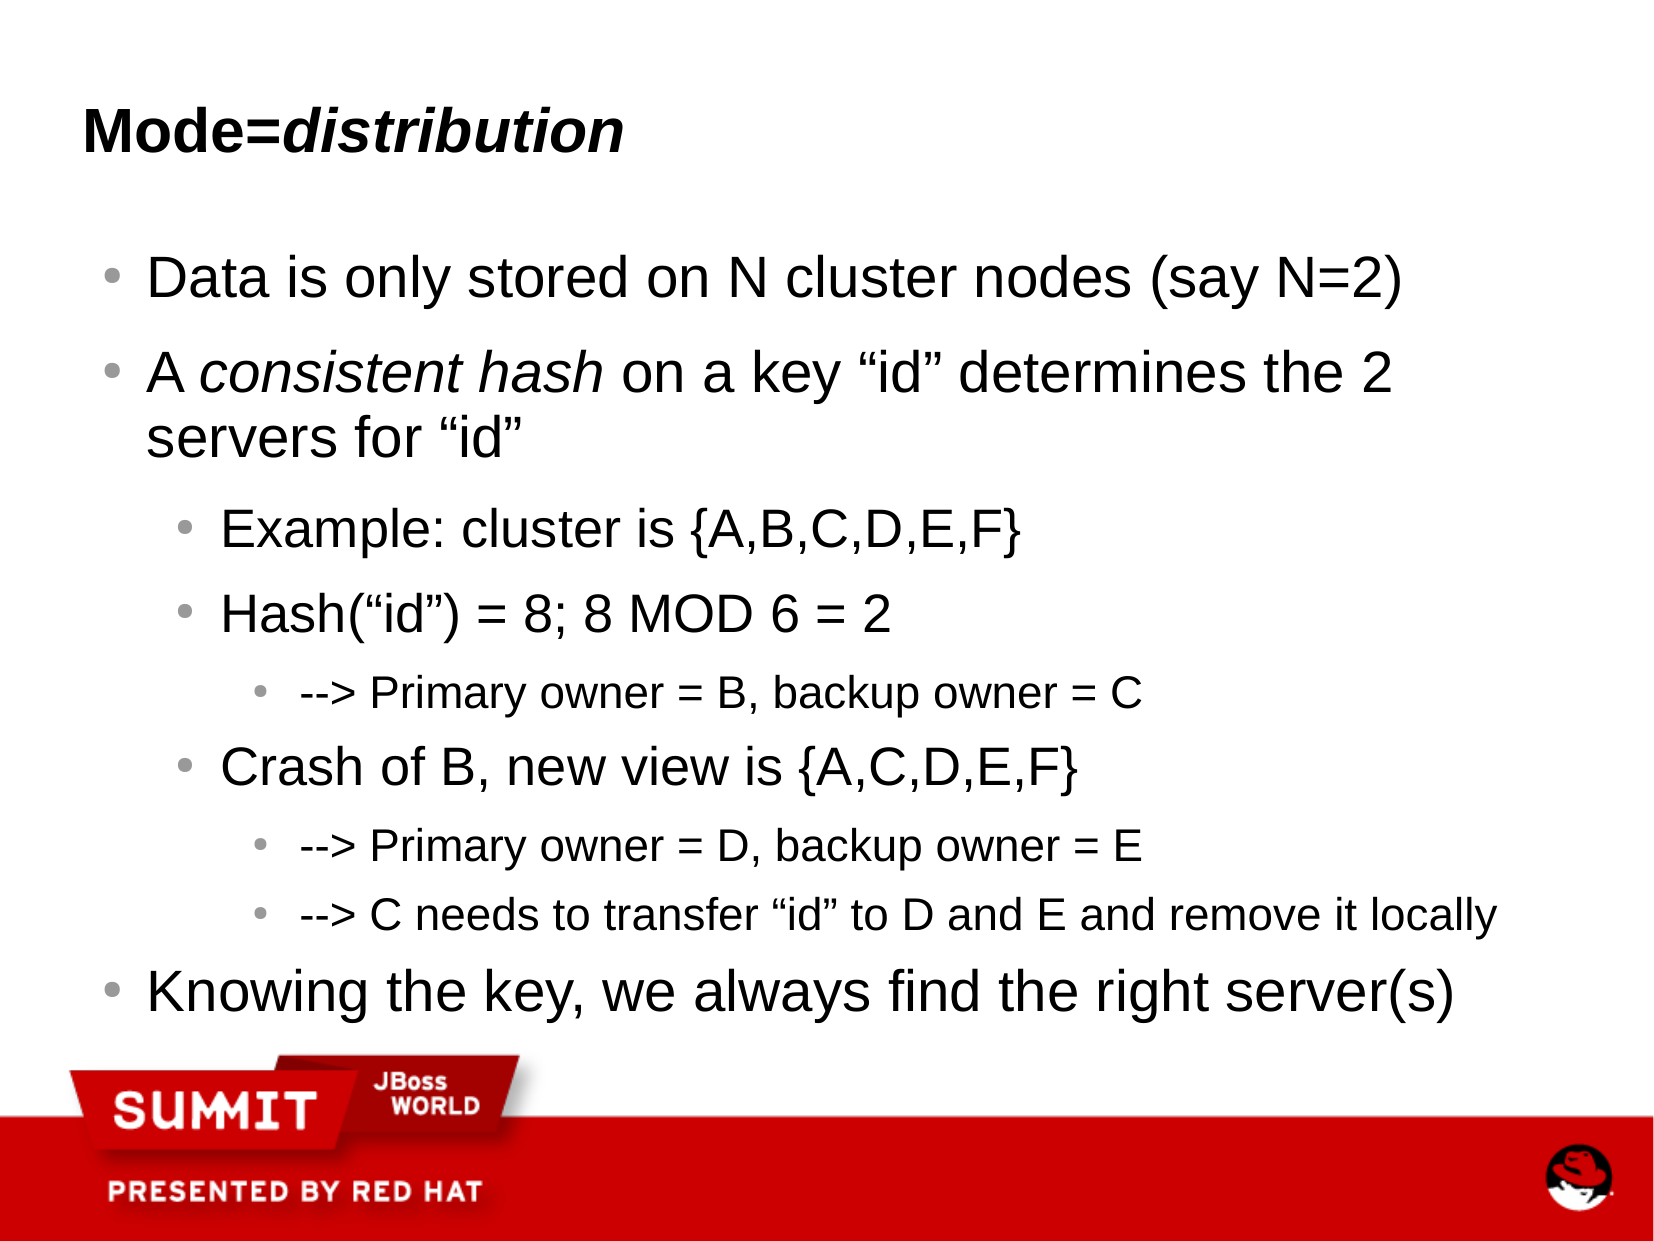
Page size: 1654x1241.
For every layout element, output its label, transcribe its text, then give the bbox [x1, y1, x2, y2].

list Data is only stored on N cluster nodes (say N=2) A consistent hash on a key “id” determines the 2 servers for “id” Example: cluster is {A,B,C,D,E,F} Hash(“id”) = 8; 8 MOD 6 = 2 --> Primary owner = B, backup owner = C Crash of B, new view is {A,C,D,E,F} --> Primary owner = D, backup owner = E --> C needs to transfer “id” to D and E and remove it locally Knowing the key, we always find the right server(s) [86, 244, 1576, 1039]
picture [0, 1043, 1654, 1241]
title Mode=distribution [82, 37, 1571, 226]
